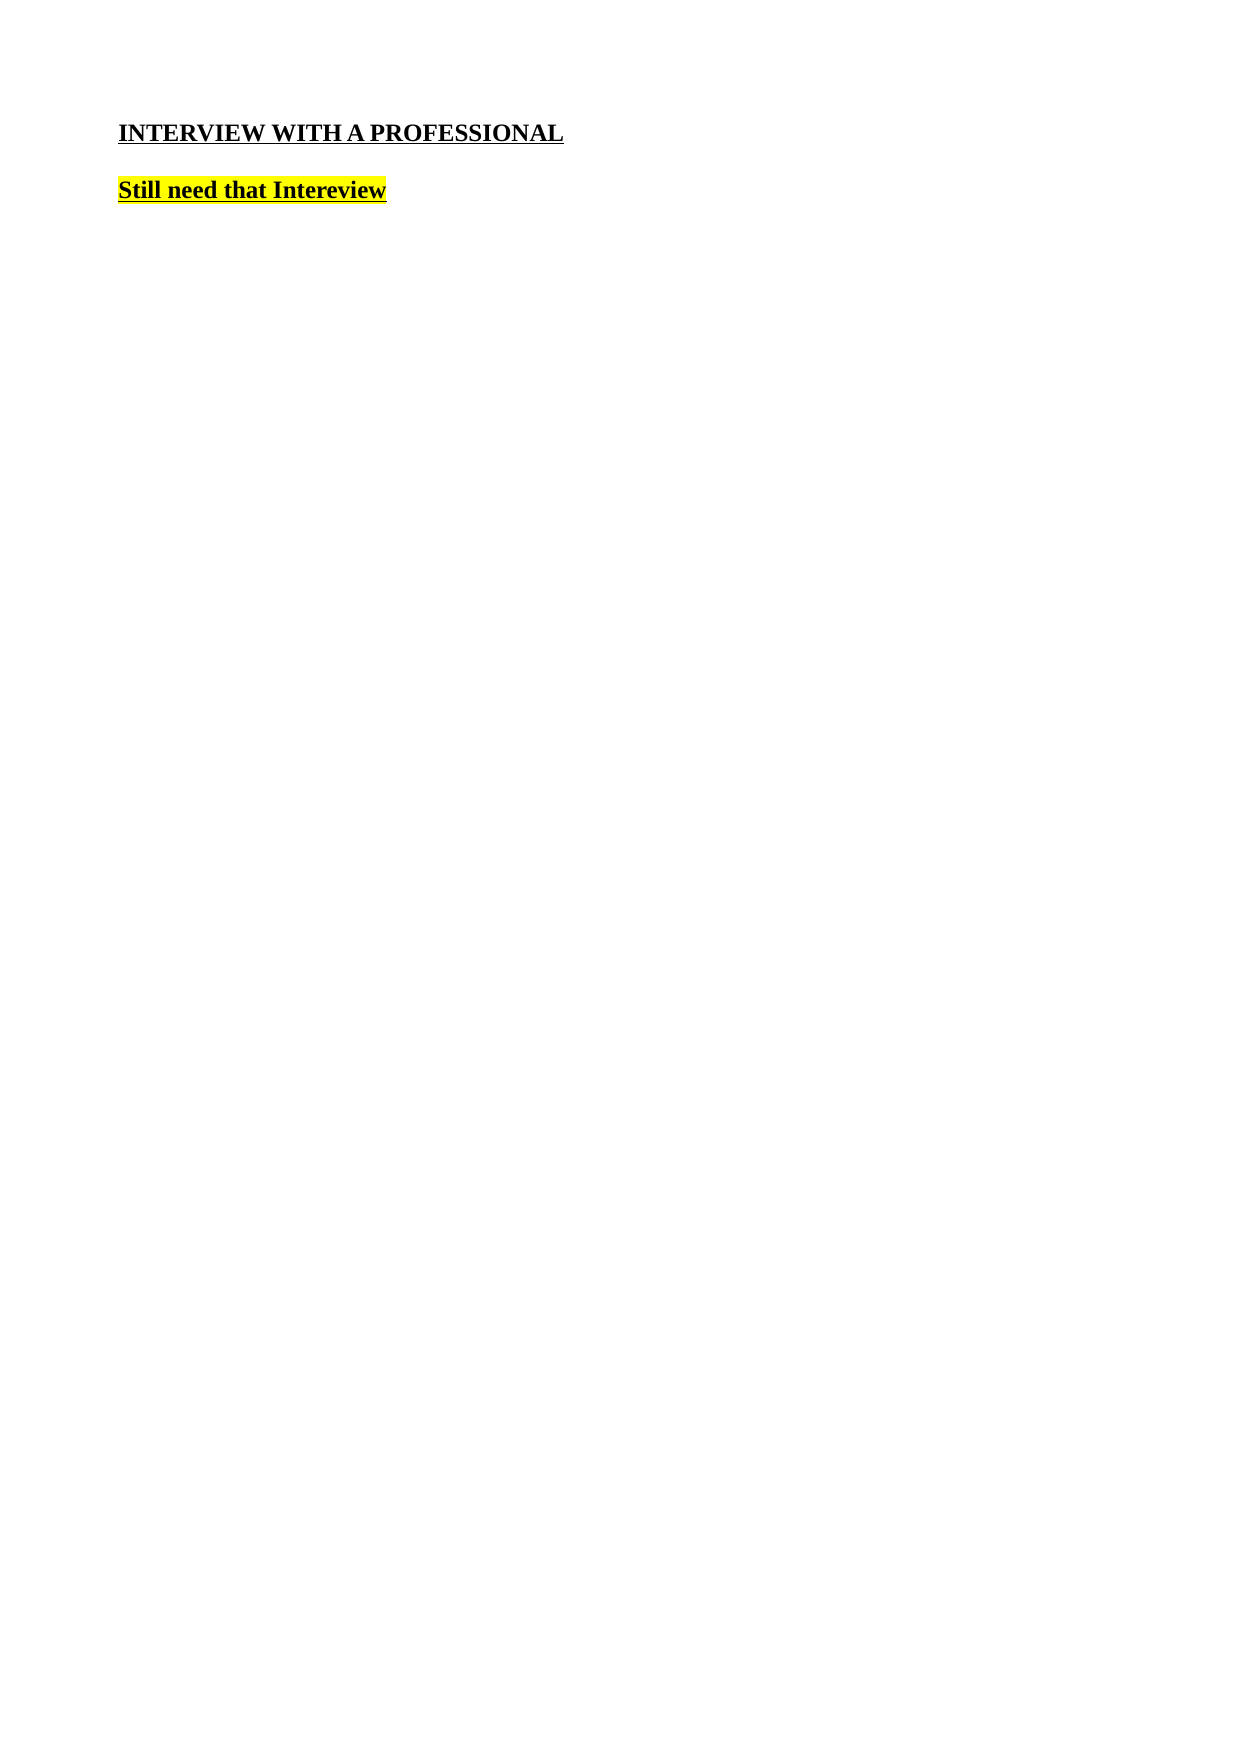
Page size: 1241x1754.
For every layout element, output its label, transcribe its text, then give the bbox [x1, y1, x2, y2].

text Still need that Intereview [118, 176, 1122, 204]
text INTERVIEW WITH A PROFESSIONAL [118, 118, 1122, 147]
